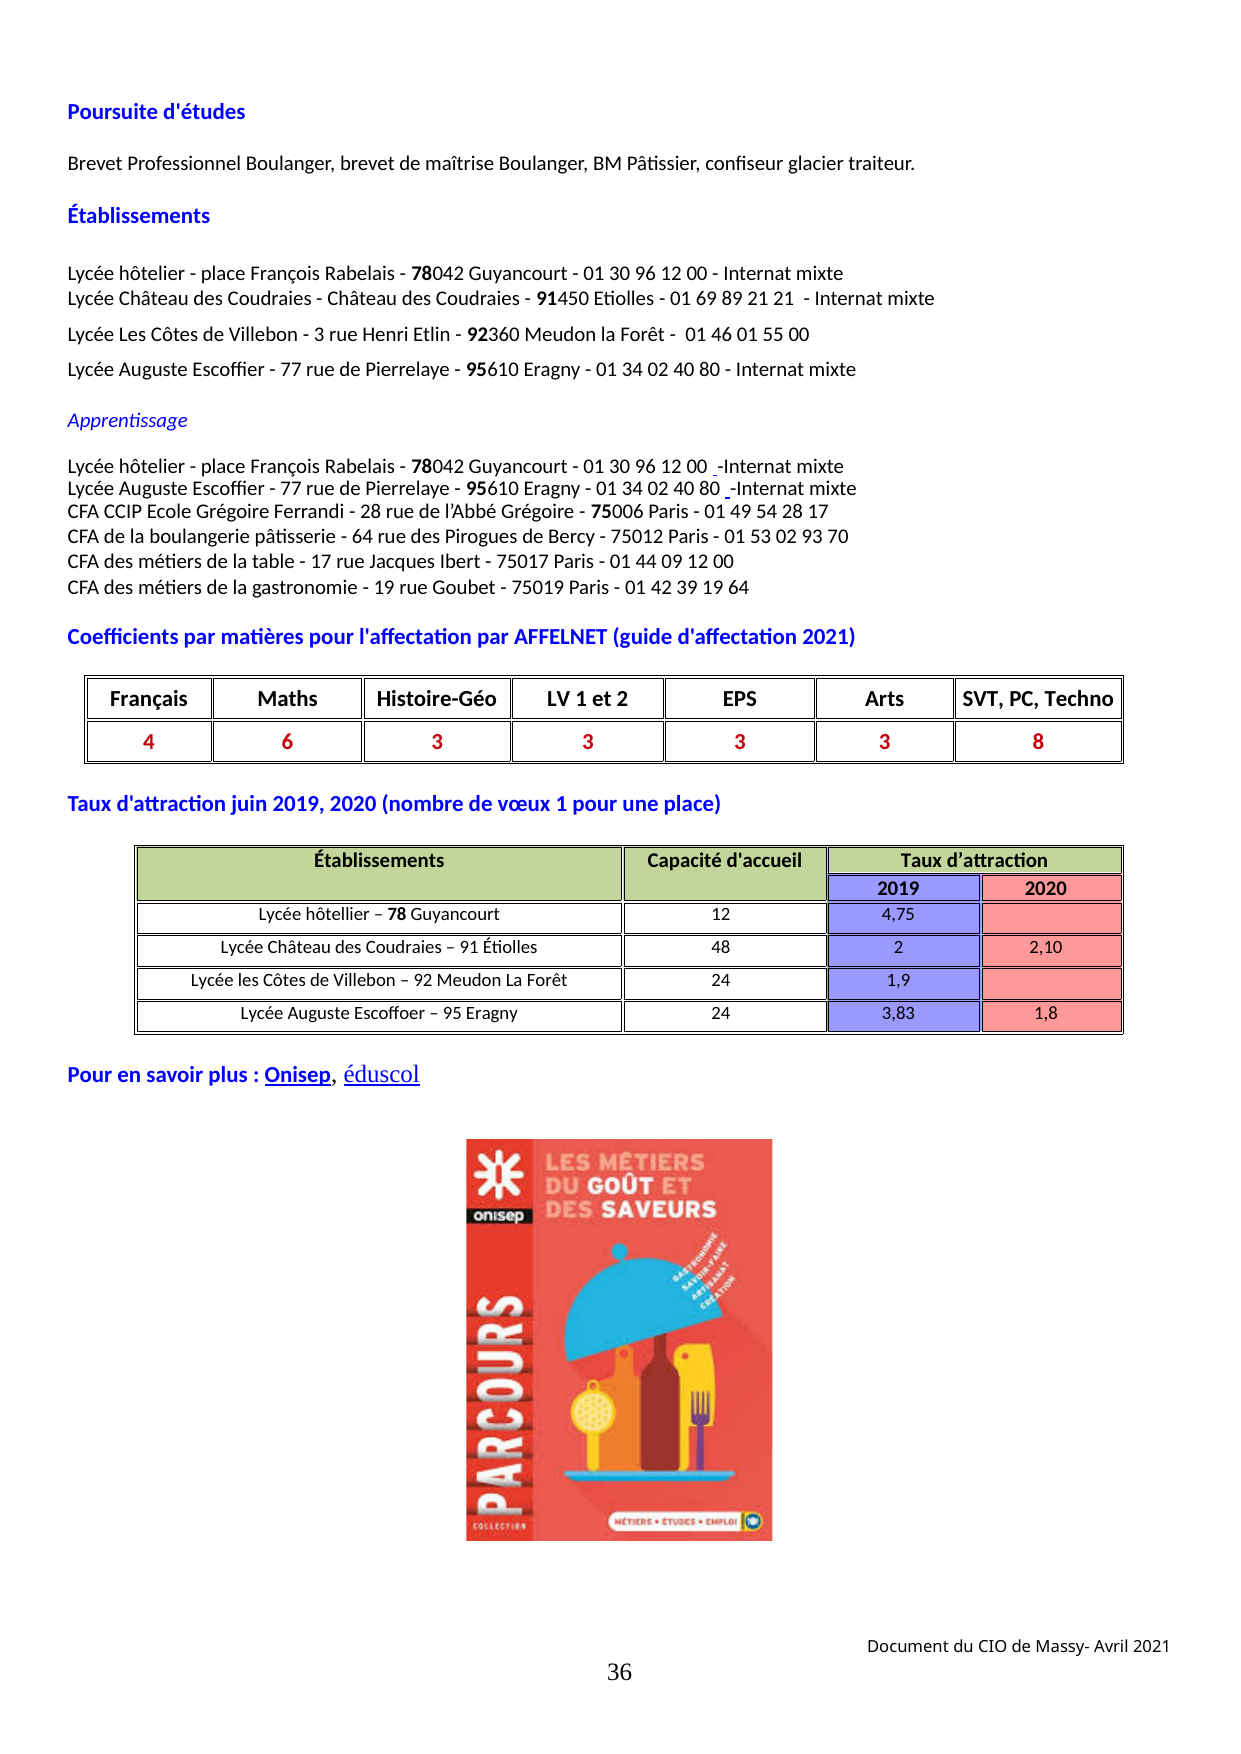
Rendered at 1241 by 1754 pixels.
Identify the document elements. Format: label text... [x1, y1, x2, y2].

text CFA de la boulangerie pâtisserie - 64 rue des Pirogues de Bercy - 75012 Paris - 01 53 02 93 70 [67, 523, 1171, 548]
table_cell 4 [88, 722, 211, 761]
table_cell 3 [817, 722, 953, 761]
table_header Établissements [138, 848, 621, 900]
table_header Taux d’attraction [829, 848, 1121, 872]
table_header Capacité d'accueil [625, 848, 826, 900]
text Lycée Château des Coudraies - Château des Coudraies - 91450 Etiolles - 01 69 89 21 21 - Internat mixte [67, 285, 1171, 311]
table_cell 1,8 [983, 1002, 1121, 1031]
table_cell Lycée Auguste Escoffoer – 95 Eragny [138, 1002, 621, 1031]
table_header Histoire-Géo [365, 679, 510, 718]
table_cell 3 [513, 722, 663, 761]
table_cell 48 [625, 936, 826, 966]
table_cell 3,83 [829, 1002, 979, 1031]
text Lycée hôtelier - place François Rabelais - 78042 Guyancourt - 01 30 96 12 00 -Internat mixte [67, 455, 1171, 478]
table_cell 12 [625, 904, 826, 933]
table_cell 2020 [983, 876, 1121, 900]
table_header LV 1 et 2 [513, 679, 663, 718]
table_cell 6 [214, 722, 361, 761]
text Lycée hôtelier - place François Rabelais - 78042 Guyancourt - 01 30 96 12 00 - Internat mixte [67, 260, 1171, 285]
table_cell 2 [829, 936, 979, 966]
table_header EPS [666, 679, 814, 718]
table_cell 3 [666, 722, 814, 761]
table_cell 3 [365, 722, 510, 761]
table_cell 1,9 [829, 969, 979, 999]
table_cell 2,10 [983, 936, 1121, 966]
subtitle Poursuite d'études [67, 97, 1171, 125]
table_cell 4,75 [829, 904, 979, 933]
table_header Arts [817, 679, 953, 718]
table_cell Lycée les Côtes de Villebon – 92 Meudon La Forêt [138, 969, 621, 999]
text CFA des métiers de la gastronomie - 19 rue Goubet - 75019 Paris - 01 42 39 19 64 [67, 574, 1171, 599]
text CFA CCIP Ecole Grégoire Ferrandi - 28 rue de l’Abbé Grégoire - 75006 Paris - 01 49 54 28 17 [67, 500, 1171, 523]
text Taux d'attraction juin 2019, 2020 (nombre de vœux 1 pour une place) [67, 789, 1171, 817]
table_cell 2019 [829, 876, 979, 900]
table_cell Lycée hôtellier – 78 Guyancourt [138, 904, 621, 933]
subtitle Apprentissage [67, 407, 1171, 433]
text Lycée Les Côtes de Villebon - 3 rue Henri Etlin - 92360 Meudon la Forêt - 01 46 01 55 00 [67, 321, 1171, 346]
table_header Maths [214, 679, 361, 718]
table_cell 24 [625, 969, 826, 999]
text Lycée Auguste Escoffier - 77 rue de Pierrelaye - 95610 Eragny - 01 34 02 40 80 - Internat mixte [67, 356, 1171, 382]
table_header Français [88, 679, 211, 718]
text Lycée Auguste Escoffier - 77 rue de Pierrelaye - 95610 Eragny - 01 34 02 40 80 -Internat mixte [67, 478, 1171, 500]
subtitle Établissements [67, 201, 1171, 229]
picture [466, 1139, 773, 1541]
table_cell Lycée Château des Coudraies – 91 Étiolles [138, 936, 621, 966]
text CFA des métiers de la table - 17 rue Jacques Ibert - 75017 Paris - 01 44 09 12 00 [67, 548, 1171, 574]
table_header SVT, PC, Techno [956, 679, 1121, 718]
table_cell 8 [956, 722, 1121, 761]
subtitle Pour en savoir plus : Onisep, éduscol [67, 1059, 1171, 1088]
table_cell [983, 904, 1121, 933]
table_cell [983, 969, 1121, 999]
text Brevet Professionnel Boulanger, brevet de maîtrise Boulanger, BM Pâtissier, confiseur glacier traiteur. [67, 151, 1171, 176]
subtitle Coefficients par matières pour l'affectation par AFFELNET (guide d'affectation 2021) [67, 622, 1171, 650]
table_cell 24 [625, 1002, 826, 1031]
